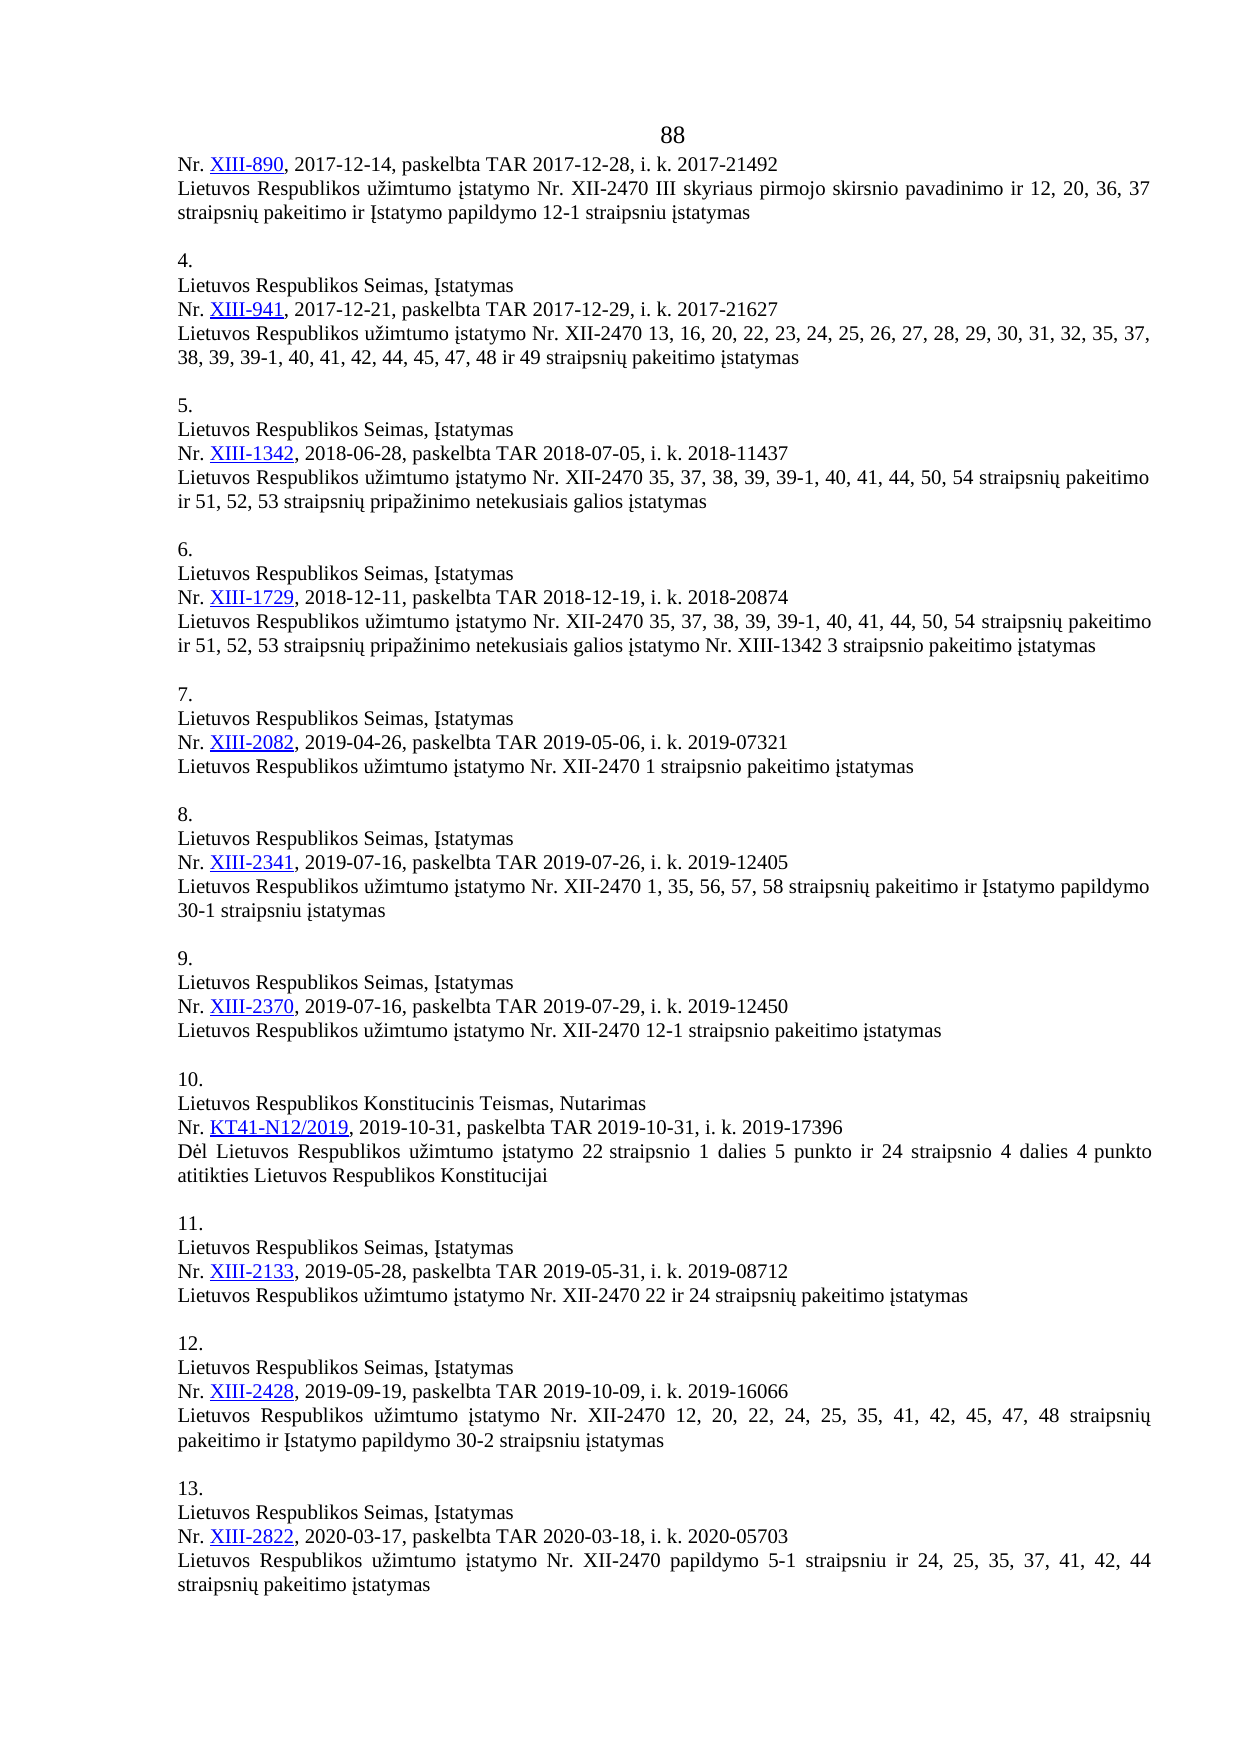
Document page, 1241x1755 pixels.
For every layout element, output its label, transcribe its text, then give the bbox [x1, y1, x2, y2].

text Nr. XIII-941, 2017-12-21, paskelbta TAR 2017-12-29, i. k. 2017-21627 [177, 297, 1152, 321]
text 4. [177, 248, 1152, 272]
text Lietuvos Respublikos Seimas, Įstatymas [177, 826, 1152, 850]
text Lietuvos Respublikos Seimas, Įstatymas [177, 1355, 1152, 1379]
text Lietuvos Respublikos užimtumo įstatymo Nr. XII-2470 12, 20, 22, 24, 25, 35, 41, 42, 45, 47, 48 straipsnių pakeitimo ir Įstatymo papildymo 30-2 straipsniu įstatymas [177, 1403, 1152, 1452]
text Lietuvos Respublikos užimtumo įstatymo Nr. XII-2470 35, 37, 38, 39, 39-1, 40, 41, 44, 50, 54 straipsnių pakeitimo ir 51, 52, 53 straipsnių pripažinimo netekusiais galios įstatymas [177, 465, 1152, 513]
text Lietuvos Respublikos Seimas, Įstatymas [177, 272, 1152, 297]
text Lietuvos Respublikos Seimas, Įstatymas [177, 1500, 1152, 1524]
text Nr. XIII-2822, 2020-03-17, paskelbta TAR 2020-03-18, i. k. 2020-05703 [177, 1524, 1152, 1548]
text 12. [177, 1331, 1152, 1355]
text Lietuvos Respublikos Seimas, Įstatymas [177, 970, 1152, 994]
text Lietuvos Respublikos Seimas, Įstatymas [177, 706, 1152, 730]
text Lietuvos Respublikos Seimas, Įstatymas [177, 417, 1152, 441]
text Nr. KT41-N12/2019, 2019-10-31, paskelbta TAR 2019-10-31, i. k. 2019-17396 [177, 1115, 1152, 1139]
text 11. [177, 1211, 1152, 1235]
text Nr. XIII-1342, 2018-06-28, paskelbta TAR 2018-07-05, i. k. 2018-11437 [177, 441, 1152, 465]
text Lietuvos Respublikos Seimas, Įstatymas [177, 1235, 1152, 1259]
text Nr. XIII-2428, 2019-09-19, paskelbta TAR 2019-10-09, i. k. 2019-16066 [177, 1379, 1152, 1403]
text 8. [177, 802, 1152, 826]
text Lietuvos Respublikos Konstitucinis Teismas, Nutarimas [177, 1091, 1152, 1115]
text Lietuvos Respublikos užimtumo įstatymo Nr. XII-2470 12-1 straipsnio pakeitimo įstatymas [177, 1018, 1152, 1042]
text Lietuvos Respublikos užimtumo įstatymo Nr. XII-2470 1, 35, 56, 57, 58 straipsnių pakeitimo ir Įstatymo papildymo 30-1 straipsniu įstatymas [177, 874, 1152, 922]
text Dėl Lietuvos Respublikos užimtumo įstatymo 22 straipsnio 1 dalies 5 punkto ir 24 straipsnio 4 dalies 4 punkto atitikties Lietuvos Respublikos Konstitucijai [177, 1139, 1152, 1187]
text 5. [177, 393, 1152, 417]
text Lietuvos Respublikos užimtumo įstatymo Nr. XII-2470 III skyriaus pirmojo skirsnio pavadinimo ir 12, 20, 36, 37 straipsnių pakeitimo ir Įstatymo papildymo 12-1 straipsniu įstatymas [177, 176, 1152, 224]
text Nr. XIII-2341, 2019-07-16, paskelbta TAR 2019-07-26, i. k. 2019-12405 [177, 850, 1152, 874]
text Lietuvos Respublikos užimtumo įstatymo Nr. XII-2470 22 ir 24 straipsnių pakeitimo įstatymas [177, 1283, 1152, 1307]
text Lietuvos Respublikos užimtumo įstatymo Nr. XII-2470 papildymo 5-1 straipsniu ir 24, 25, 35, 37, 41, 42, 44 straipsnių pakeitimo įstatymas [177, 1548, 1152, 1596]
text Nr. XIII-2133, 2019-05-28, paskelbta TAR 2019-05-31, i. k. 2019-08712 [177, 1259, 1152, 1283]
text Lietuvos Respublikos užimtumo įstatymo Nr. XII-2470 35, 37, 38, 39, 39-1, 40, 41, 44, 50, 54 straipsnių pakeitimo ir 51, 52, 53 straipsnių pripažinimo netekusiais galios įstatymo Nr. XIII-1342 3 straipsnio pakeitimo įstatymas [177, 609, 1152, 657]
text Nr. XIII-2370, 2019-07-16, paskelbta TAR 2019-07-29, i. k. 2019-12450 [177, 994, 1152, 1018]
text 10. [177, 1067, 1152, 1091]
text 7. [177, 682, 1152, 706]
text Nr. XIII-2082, 2019-04-26, paskelbta TAR 2019-05-06, i. k. 2019-07321 [177, 730, 1152, 754]
text Nr. XIII-1729, 2018-12-11, paskelbta TAR 2018-12-19, i. k. 2018-20874 [177, 585, 1152, 609]
text 6. [177, 537, 1152, 561]
text Lietuvos Respublikos užimtumo įstatymo Nr. XII-2470 13, 16, 20, 22, 23, 24, 25, 26, 27, 28, 29, 30, 31, 32, 35, 37, 38, 39, 39-1, 40, 41, 42, 44, 45, 47, 48 ir 49 straipsnių pakeitimo įstatymas [177, 321, 1152, 369]
text Nr. XIII-890, 2017-12-14, paskelbta TAR 2017-12-28, i. k. 2017-21492 [177, 152, 1152, 176]
text 9. [177, 946, 1152, 970]
text Lietuvos Respublikos Seimas, Įstatymas [177, 561, 1152, 585]
text 13. [177, 1476, 1152, 1500]
text Lietuvos Respublikos užimtumo įstatymo Nr. XII-2470 1 straipsnio pakeitimo įstatymas [177, 754, 1152, 778]
